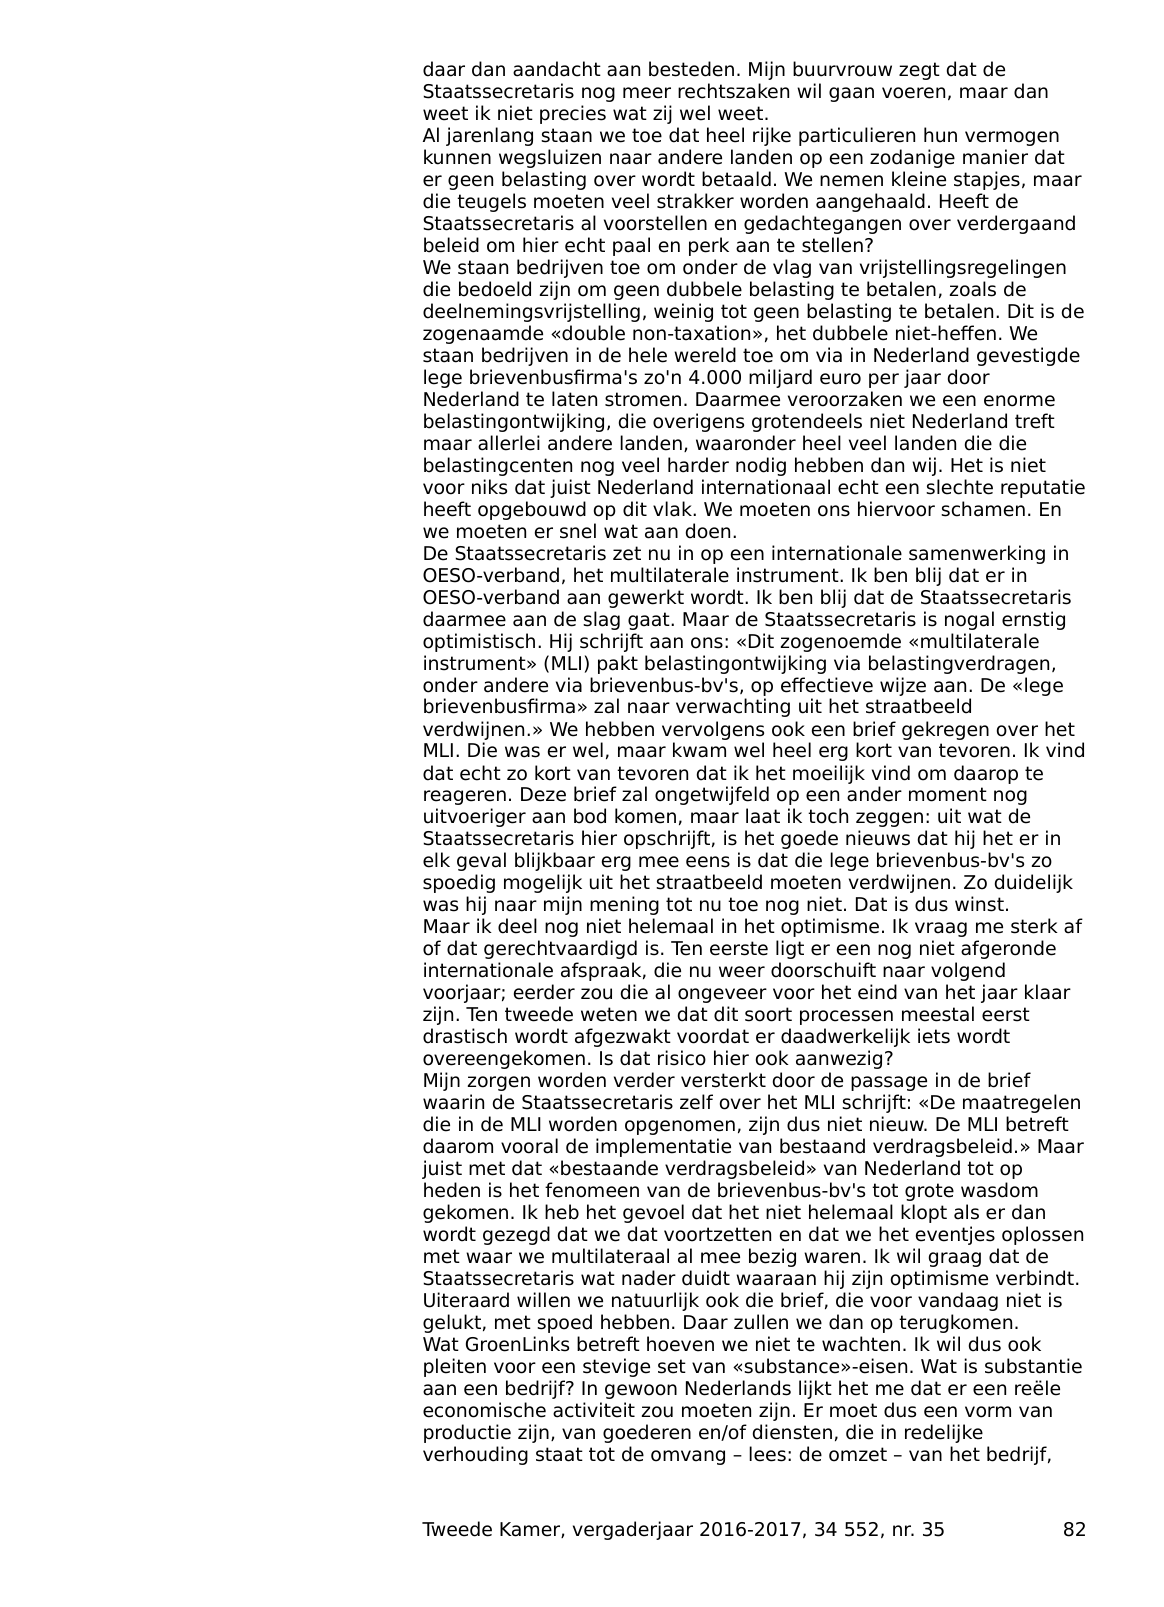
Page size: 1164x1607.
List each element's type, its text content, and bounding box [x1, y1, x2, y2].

text Mijn zorgen worden verder versterkt door de passage in de brief waarin de Staatssecretaris zelf over het MLI schrijft: «De maatregelen die in de MLI worden opgenomen, zijn dus niet nieuw. De MLI betreft daarom vooral de implementatie van bestaand verdragsbeleid.» Maar juist met dat «bestaande verdragsbeleid» van Nederland tot op heden is het fenomeen van de brievenbus-bv's tot grote wasdom gekomen. Ik heb het gevoel dat het niet helemaal klopt als er dan wordt gezegd dat we dat voortzetten en dat we het eventjes oplossen met waar we multilateraal al mee bezig waren. Ik wil graag dat de Staatssecretaris wat nader duidt waaraan hij zijn optimisme verbindt. Uiteraard willen we natuurlijk ook die brief, die voor vandaag niet is gelukt, met spoed hebben. Daar zullen we dan op terugkomen. [422, 1070, 1087, 1334]
text Wat GroenLinks betreft hoeven we niet te wachten. Ik wil dus ook pleiten voor een stevige set van «substance»-eisen. Wat is substantie aan een bedrijf? In gewoon Nederlands lijkt het me dat er een reële economische activiteit zou moeten zijn. Er moet dus een vorm van productie zijn, van goederen en/of diensten, die in redelijke verhouding staat tot de omvang – lees: de omzet – van het bedrijf, [422, 1334, 1087, 1466]
text De Staatssecretaris zet nu in op een internationale samenwerking in OESO-verband, het multilaterale instrument. Ik ben blij dat er in OESO-verband aan gewerkt wordt. Ik ben blij dat de Staatssecretaris daarmee aan de slag gaat. Maar de Staatssecretaris is nogal ernstig optimistisch. Hij schrijft aan ons: «Dit zogenoemde «multilaterale instrument» (MLI) pakt belastingontwijking via belastingverdragen, onder andere via brievenbus-bv's, op effectieve wijze aan. De «lege brievenbusfirma» zal naar verwachting uit het straatbeeld verdwijnen.» We hebben vervolgens ook een brief gekregen over het MLI. Die was er wel, maar kwam wel heel erg kort van tevoren. Ik vind dat echt zo kort van tevoren dat ik het moeilijk vind om daarop te reageren. Deze brief zal ongetwijfeld op een ander moment nog uitvoeriger aan bod komen, maar laat ik toch zeggen: uit wat de Staatssecretaris hier opschrijft, is het goede nieuws dat hij het er in elk geval blijkbaar erg mee eens is dat die lege brievenbus-bv's zo spoedig mogelijk uit het straatbeeld moeten verdwijnen. Zo duidelijk was hij naar mijn mening tot nu toe nog niet. Dat is dus winst. [422, 543, 1087, 916]
text We staan bedrijven toe om onder de vlag van vrijstellingsregelingen die bedoeld zijn om geen dubbele belasting te betalen, zoals de deelnemingsvrijstelling, weinig tot geen belasting te betalen. Dit is de zogenaamde «double non-taxation», het dubbele niet-heffen. We staan bedrijven in de hele wereld toe om via in Nederland gevestigde lege brievenbusfirma's zo'n 4.000 miljard euro per jaar door Nederland te laten stromen. Daarmee veroorzaken we een enorme belastingontwijking, die overigens grotendeels niet Nederland treft maar allerlei andere landen, waaronder heel veel landen die die belastingcenten nog veel harder nodig hebben dan wij. Het is niet voor niks dat juist Nederland internationaal echt een slechte reputatie heeft opgebouwd op dit vlak. We moeten ons hiervoor schamen. En we moeten er snel wat aan doen. [422, 257, 1087, 543]
text Al jarenlang staan we toe dat heel rijke particulieren hun vermogen kunnen wegsluizen naar andere landen op een zodanige manier dat er geen belasting over wordt betaald. We nemen kleine stapjes, maar die teugels moeten veel strakker worden aangehaald. Heeft de Staatssecretaris al voorstellen en gedachtegangen over verdergaand beleid om hier echt paal en perk aan te stellen? [422, 125, 1087, 257]
text Maar ik deel nog niet helemaal in het optimisme. Ik vraag me sterk af of dat gerechtvaardigd is. Ten eerste ligt er een nog niet afgeronde internationale afspraak, die nu weer doorschuift naar volgend voorjaar; eerder zou die al ongeveer voor het eind van het jaar klaar zijn. Ten tweede weten we dat dit soort processen meestal eerst drastisch wordt afgezwakt voordat er daadwerkelijk iets wordt overeengekomen. Is dat risico hier ook aanwezig? [422, 916, 1087, 1070]
text daar dan aandacht aan besteden. Mijn buurvrouw zegt dat de Staatssecretaris nog meer rechtszaken wil gaan voeren, maar dan weet ik niet precies wat zij wel weet. [422, 59, 1087, 125]
